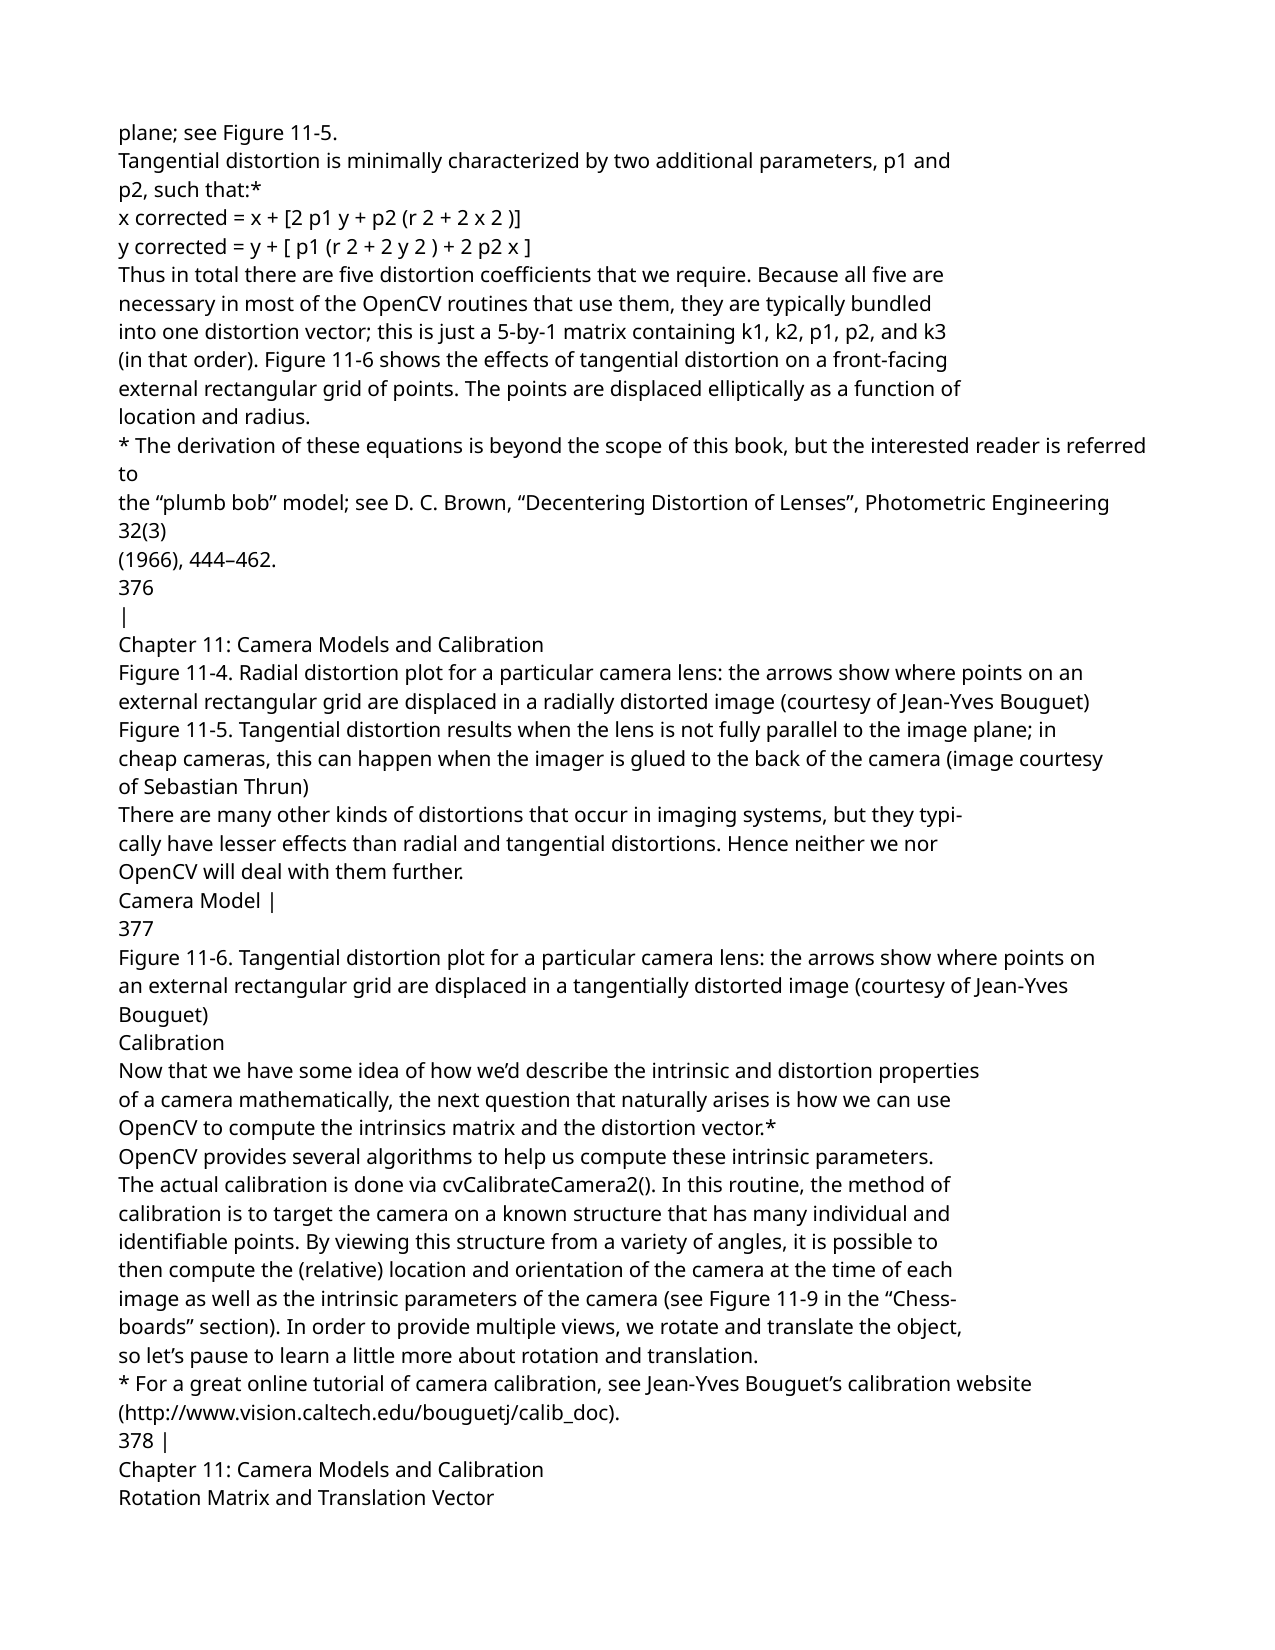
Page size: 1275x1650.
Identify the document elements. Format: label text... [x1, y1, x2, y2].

text The actual calibration is done via cvCalibrateCamera2(). In this routine, the method of [118, 1170, 1157, 1199]
text the “plumb bob” model; see D. C. Brown, “Decentering Distortion of Lenses”, Photometric Engineering 32(3) [118, 488, 1157, 545]
text Chapter 11: Camera Models and Calibration [118, 1455, 1157, 1483]
text cheap cameras, this can happen when the imager is glued to the back of the camera (image courtesy [118, 744, 1157, 772]
text of Sebastian Thrun) [118, 772, 1157, 801]
text Rotation Matrix and Translation Vector [118, 1483, 1157, 1512]
text image as well as the intrinsic parameters of the camera (see Figure 11-9 in the “Chess- [118, 1284, 1157, 1312]
text of a camera mathematically, the next question that naturally arises is how we can use [118, 1085, 1157, 1113]
text (http://www.vision.caltech.edu/bouguetj/calib_doc). [118, 1398, 1157, 1426]
text There are many other kinds of distortions that occur in imaging systems, but they typi- [118, 801, 1157, 829]
text OpenCV to compute the intrinsics matrix and the distortion vector.* [118, 1113, 1157, 1142]
text Camera Model | [118, 886, 1157, 914]
text an external rectangular grid are displaced in a tangentially distorted image (courtesy of Jean-Yves [118, 971, 1157, 1000]
text Now that we have some idea of how we’d describe the intrinsic and distortion properties [118, 1057, 1157, 1085]
text Tangential distortion is minimally characterized by two additional parameters, p1 and [118, 147, 1157, 175]
text identifiable points. By viewing this structure from a variety of angles, it is possible to [118, 1227, 1157, 1256]
text | [118, 602, 1157, 630]
text Figure 11-4. Radial distortion plot for a particular camera lens: the arrows show where points on an [118, 658, 1157, 687]
text 378 | [118, 1426, 1157, 1455]
text * For a great online tutorial of camera calibration, see Jean-Yves Bouguet’s calibration website [118, 1369, 1157, 1398]
text boards” section). In order to provide multiple views, we rotate and translate the object, [118, 1312, 1157, 1341]
text necessary in most of the OpenCV routines that use them, they are typically bundled [118, 289, 1157, 317]
text calibration is to target the camera on a known structure that has many individual and [118, 1199, 1157, 1227]
text cally have lesser effects than radial and tangential distortions. Hence neither we nor [118, 829, 1157, 857]
text y corrected = y + [ p1 (r 2 + 2 y 2 ) + 2 p2 x ] [118, 232, 1157, 260]
text into one distortion vector; this is just a 5-by-1 matrix containing k1, k2, p1, p2, and k3 [118, 317, 1157, 346]
text Calibration [118, 1028, 1157, 1057]
text location and radius. [118, 402, 1157, 431]
text Figure 11-5. Tangential distortion results when the lens is not fully parallel to the image plane; in [118, 715, 1157, 744]
text external rectangular grid are displaced in a radially distorted image (courtesy of Jean-Yves Bouguet) [118, 687, 1157, 715]
text Chapter 11: Camera Models and Calibration [118, 630, 1157, 658]
text x corrected = x + [2 p1 y + p2 (r 2 + 2 x 2 )] [118, 203, 1157, 232]
text then compute the (relative) location and orientation of the camera at the time of each [118, 1256, 1157, 1284]
text so let’s pause to learn a little more about rotation and translation. [118, 1341, 1157, 1369]
text 376 [118, 573, 1157, 602]
text OpenCV will deal with them further. [118, 857, 1157, 886]
text (in that order). Figure 11-6 shows the effects of tangential distortion on a front-facing [118, 346, 1157, 374]
text OpenCV provides several algorithms to help us compute these intrinsic parameters. [118, 1142, 1157, 1170]
text Thus in total there are five distortion coefficients that we require. Because all five are [118, 260, 1157, 289]
text Figure 11-6. Tangential distortion plot for a particular camera lens: the arrows show where points on [118, 943, 1157, 971]
text p2, such that:* [118, 175, 1157, 203]
text (1966), 444–462. [118, 545, 1157, 573]
text 377 [118, 914, 1157, 943]
text Bouguet) [118, 1000, 1157, 1028]
text external rectangular grid of points. The points are displaced elliptically as a function of [118, 374, 1157, 402]
text * The derivation of these equations is beyond the scope of this book, but the interested reader is referred to [118, 431, 1157, 488]
text plane; see Figure 11-5. [118, 118, 1157, 147]
